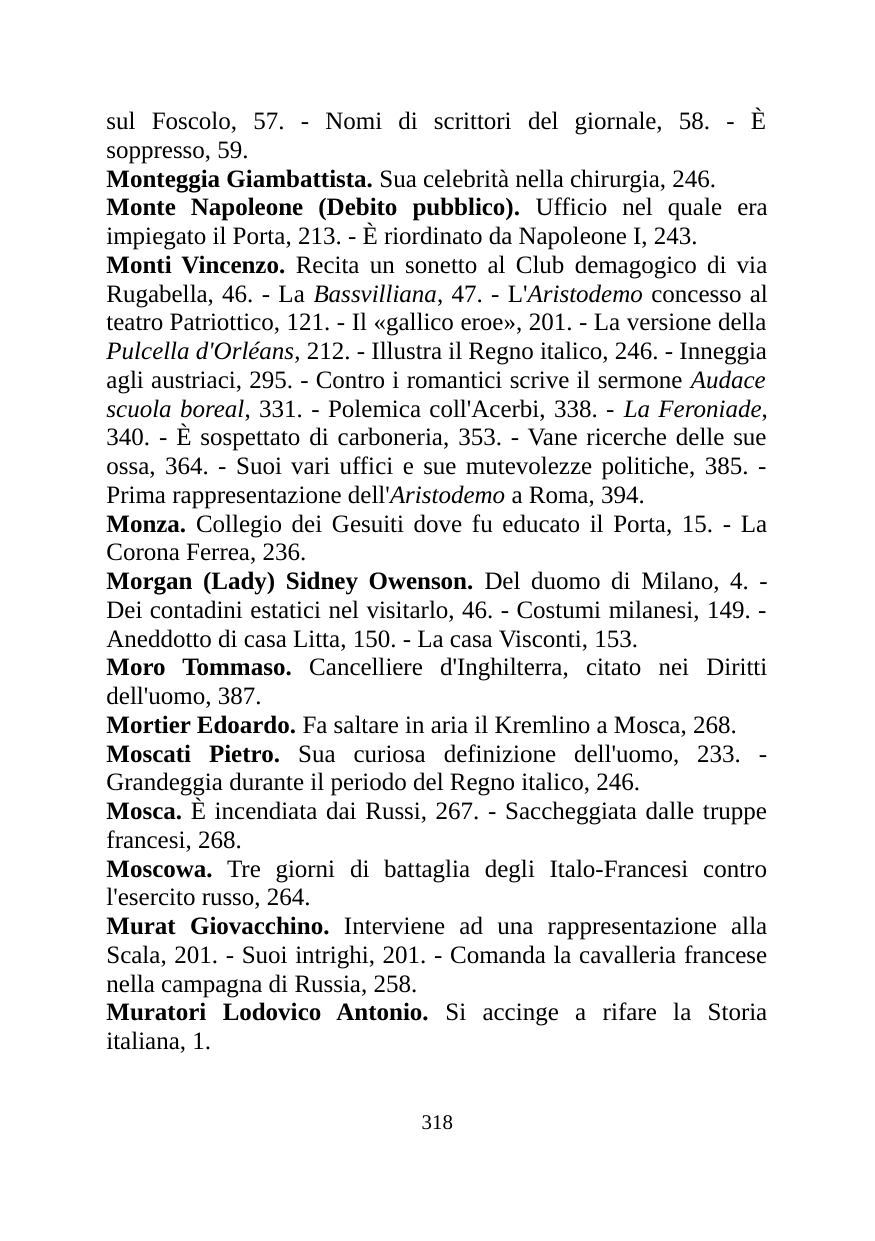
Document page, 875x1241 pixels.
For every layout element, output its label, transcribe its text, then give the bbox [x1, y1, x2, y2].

text Murat Giovacchino. Interviene ad una rappresentazione alla Scala, 201. - Suoi intrighi, 201. - Comanda la cavalleria francese nella campagna di Russia, 258. [106, 911, 768, 997]
text Mosca. È incendiata dai Russi, 267. - Saccheggiata dalle truppe francesi, 268. [106, 796, 768, 854]
text Moro Tommaso. Cancelliere d'Inghilterra, citato nei Diritti dell'uomo, 387. [106, 652, 768, 710]
text Mortier Edoardo. Fa saltare in aria il Kremlino a Mosca, 268. [106, 710, 768, 739]
text Moscati Pietro. Sua curiosa definizione dell'uomo, 233. - Grandeggia durante il periodo del Regno italico, 246. [106, 739, 768, 796]
text Morgan (Lady) Sidney Owenson. Del duomo di Milano, 4. - Dei contadini estatici nel visitarlo, 46. - Costumi milanesi, 149. - Aneddotto di casa Litta, 150. - La casa Visconti, 153. [106, 566, 768, 652]
text Monti Vincenzo. Recita un sonetto al Club demagogico di via Rugabella, 46. - La Bassvilliana, 47. - L'Aristodemo concesso al teatro Patriottico, 121. - Il «gallico eroe», 201. - La versione della Pulcella d'Orléans, 212. - Illustra il Regno italico, 246. - Inneggia agli austriaci, 295. - Contro i romantici scrive il sermone Audace scuola boreal, 331. - Polemica coll'Acerbi, 338. - La Feroniade, 340. - È sospettato di carboneria, 353. - Vane ricerche delle sue ossa, 364. - Suoi vari uffici e sue mutevolezze politiche, 385. - Prima rappresentazione dell'Aristodemo a Roma, 394. [106, 250, 768, 509]
text Moscowa. Tre giorni di battaglia degli Italo-Francesi contro l'esercito russo, 264. [106, 854, 768, 911]
text Monte Napoleone (Debito pubblico). Ufficio nel quale era impiegato il Porta, 213. - È riordinato da Napoleone I, 243. [106, 192, 768, 250]
text Monteggia Giambattista. Sua celebrità nella chirurgia, 246. [106, 164, 768, 192]
text Muratori Lodovico Antonio. Si accinge a rifare la Storia italiana, 1. [106, 997, 768, 1055]
text Monza. Collegio dei Gesuiti dove fu educato il Porta, 15. - La Corona Ferrea, 236. [106, 509, 768, 566]
text sul Foscolo, 57. - Nomi di scrittori del giornale, 58. - È soppresso, 59. [106, 106, 768, 164]
